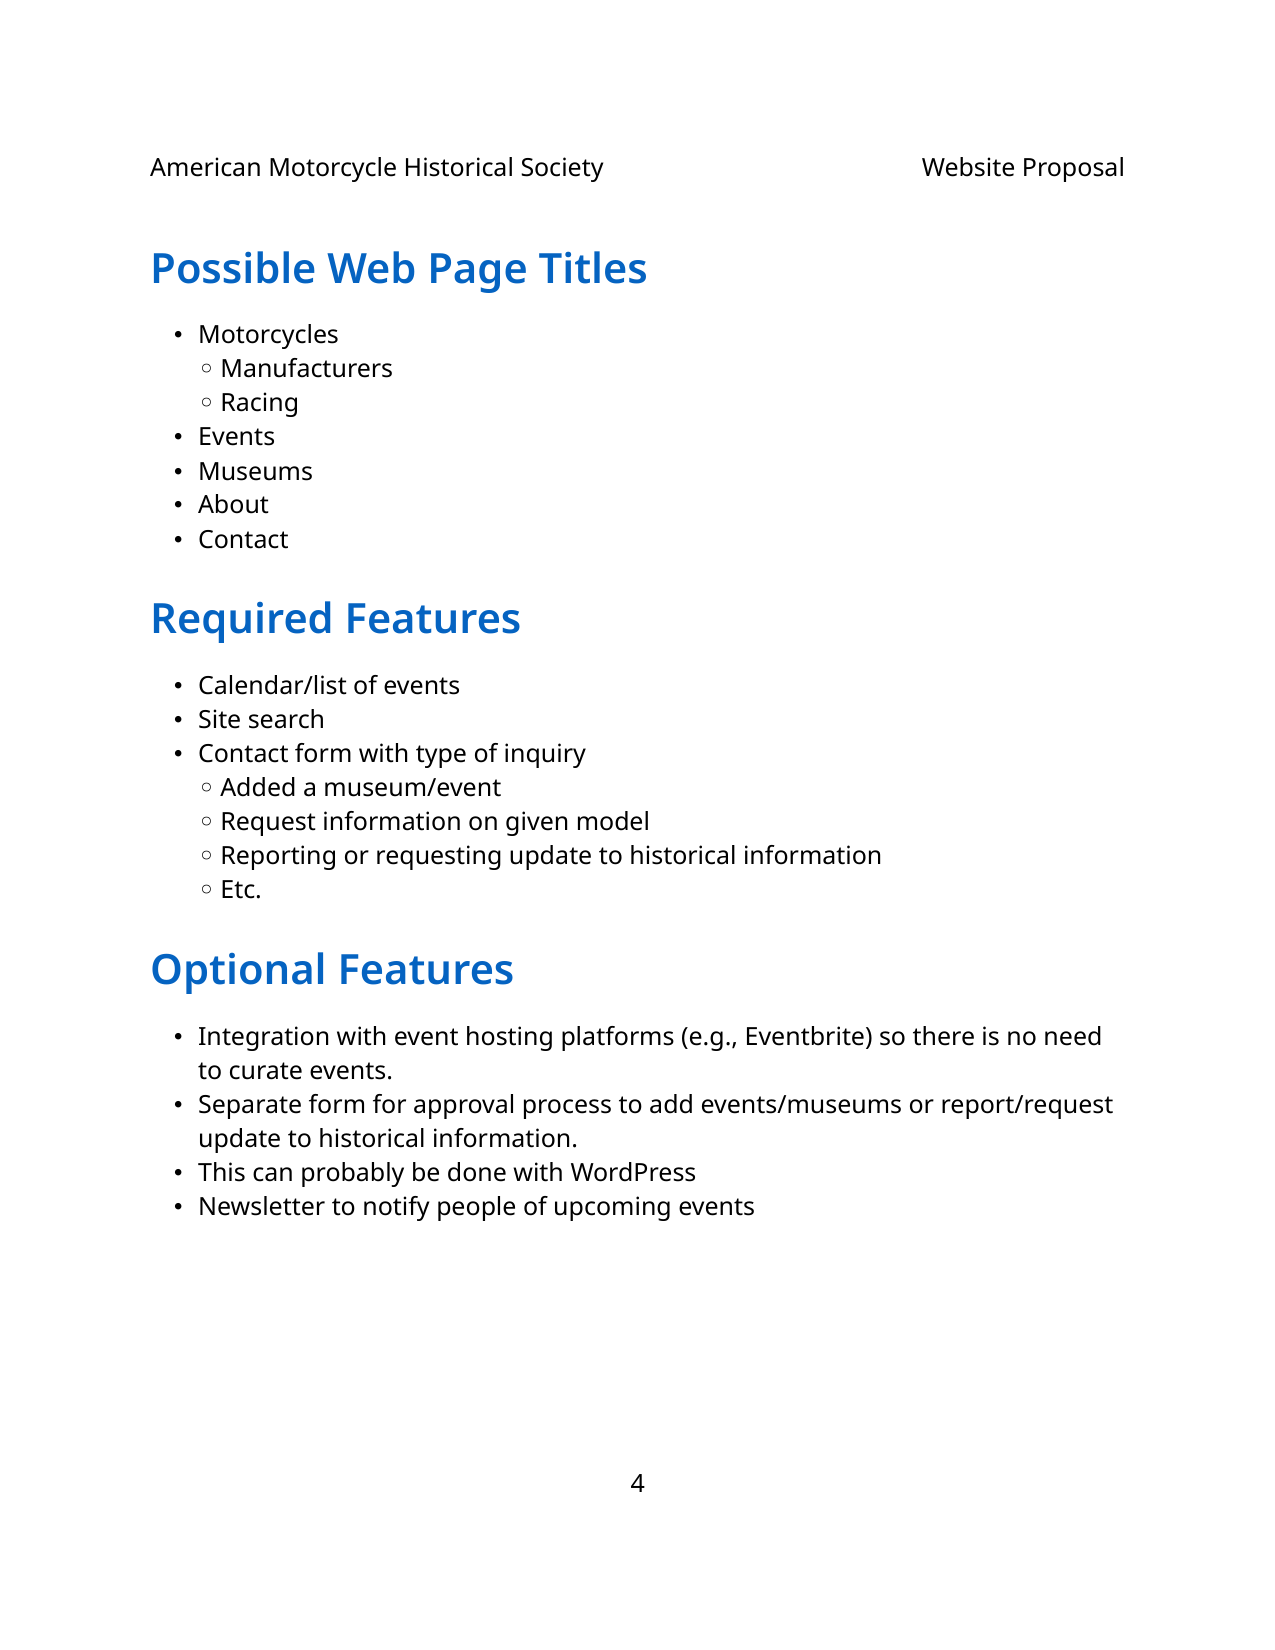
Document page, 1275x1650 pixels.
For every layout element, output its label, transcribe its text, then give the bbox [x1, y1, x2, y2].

subtitle Possible Web Page Titles [150, 238, 1125, 295]
list Site search [174, 702, 1125, 736]
list Contact [174, 521, 1125, 555]
list Calendar/list of events [174, 668, 1125, 702]
list This can probably be done with WordPress [174, 1155, 1125, 1189]
subtitle Optional Features [150, 940, 1125, 997]
list Museums [174, 453, 1125, 487]
list Racing [196, 385, 1125, 419]
list Integration with event hosting platforms (e.g., Eventbrite) so there is no need to curate events. [174, 1018, 1125, 1087]
list Reporting or requesting update to historical information [196, 838, 1125, 872]
list About [174, 487, 1125, 521]
list Etc. [196, 872, 1125, 906]
list Contact form with type of inquiry [174, 736, 1125, 770]
list Manufacturers [196, 351, 1125, 385]
list Motorcycles [174, 317, 1125, 351]
list Added a museum/event [196, 770, 1125, 804]
list Events [174, 419, 1125, 453]
list Newsletter to notify people of upcoming events [174, 1189, 1125, 1223]
list Separate form for approval process to add events/museums or report/request update to historical information. [174, 1087, 1125, 1155]
subtitle Required Features [150, 589, 1125, 646]
list Request information on given model [196, 804, 1125, 838]
